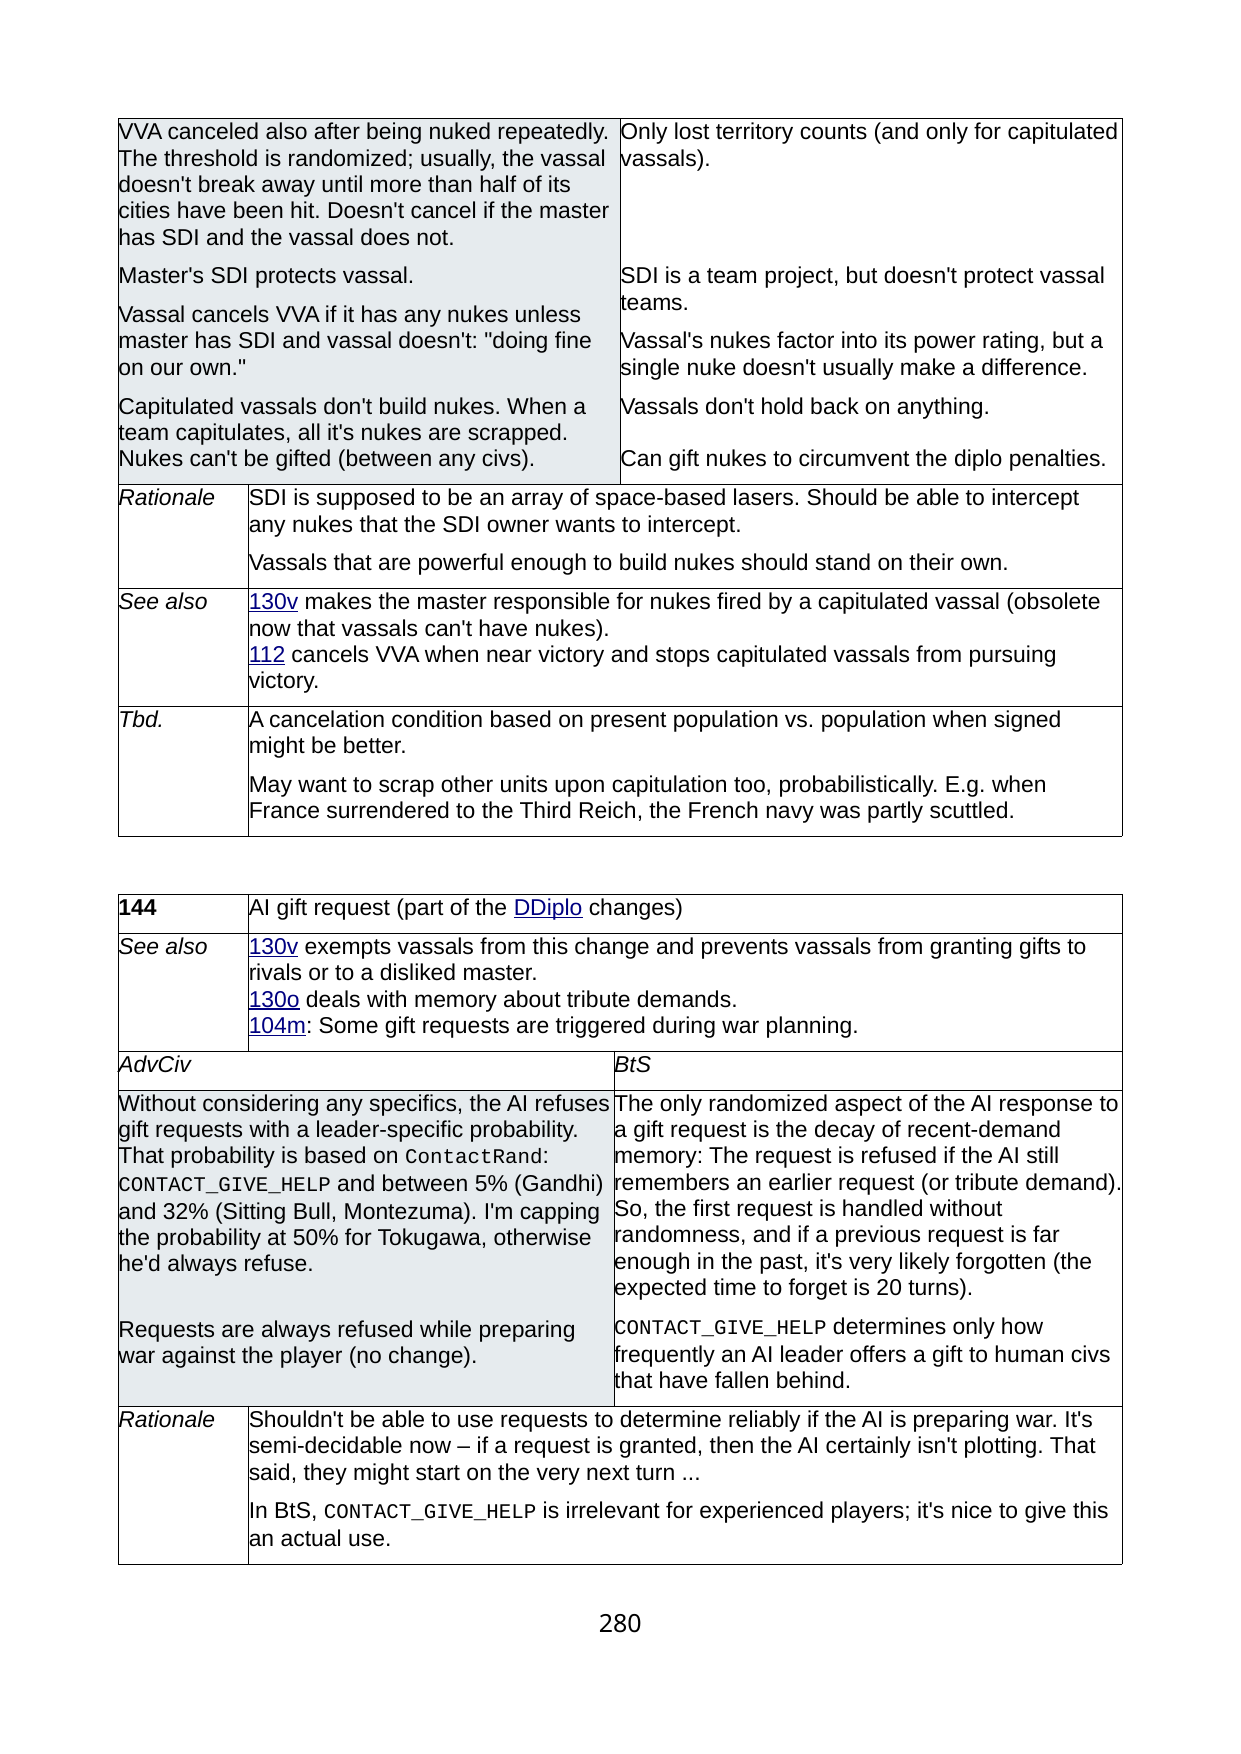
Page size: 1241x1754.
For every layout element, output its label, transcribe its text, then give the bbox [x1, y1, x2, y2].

table_cell Rationale [119, 1407, 248, 1564]
table_cell VVA canceled also after being nuked repeatedly. The threshold is randomized; usually, the vassal doesn't break away until more than half of its cities have been hit. Doesn't cancel if the master has SDI and the vassal does not. Master's SDI protects vassal. Vassal cancels VVA if it has any nukes unless master has SDI and vassal doesn't: "doing fine on our own." Capitulated vassals don't build nukes. When a team capitulates, all it's nukes are scrapped. Nukes can't be gifted (between any civs). [119, 119, 620, 484]
table_cell AdvCiv [119, 1052, 614, 1089]
table_header 144 [119, 895, 248, 933]
table_cell 130v makes the master responsible for nukes fired by a capitulated vassal (obsolete now that vassals can't have nukes). 112 cancels VVA when near victory and stops capitulated vassals from pursuing victory. [249, 589, 1122, 706]
table_cell SDI is supposed to be an array of space-based lasers. Should be able to intercept any nukes that the SDI owner wants to intercept. Vassals that are powerful enough to build nukes should stand on their own. [249, 485, 1122, 588]
table_cell See also [119, 589, 248, 706]
table_cell Rationale [119, 485, 248, 588]
table_cell Shouldn't be able to use requests to determine reliably if the AI is preparing war. It's semi-decidable now – if a request is granted, then the AI certainly isn't plotting. That said, they might start on the very next turn ... In BtS, CONTACT_GIVE_HELP is irrelevant for experienced players; it's nice to give this an actual use. [249, 1407, 1122, 1564]
table_cell BtS [615, 1052, 1122, 1089]
table_cell The only randomized aspect of the AI response to a gift request is the decay of recent-demand memory: The request is refused if the AI still remembers an earlier request (or tribute demand). So, the first request is handled without randomness, and if a previous request is far enough in the past, it's very likely forgotten (the expected time to forget is 20 turns). CONTACT_GIVE_HELP determines only how frequently an AI leader offers a gift to human civs that have fallen behind. [615, 1091, 1122, 1406]
table_cell A cancelation condition based on present population vs. population when signed might be better. May want to scrap other units upon capitulation too, probabilistically. E.g. when France surrendered to the Third Reich, the French navy was partly scuttled. [249, 707, 1122, 836]
table_cell Only lost territory counts (and only for capitulated vassals). SDI is a team project, but doesn't protect vassal teams. Vassal's nukes factor into its power rating, but a single nuke doesn't usually make a difference. Vassals don't hold back on anything. Can gift nukes to circumvent the diplo penalties. [621, 119, 1122, 484]
table_cell Without considering any specifics, the AI refuses gift requests with a leader-specific probability. That probability is based on ContactRand: CONTACT_GIVE_HELP and between 5% (Gandhi) and 32% (Sitting Bull, Montezuma). I'm capping the probability at 50% for Tokugawa, otherwise he'd always refuse. Requests are always refused while preparing war against the player (no change). [119, 1091, 614, 1406]
table_cell See also [119, 934, 248, 1051]
table_cell 130v exempts vassals from this change and prevents vassals from granting gifts to rivals or to a disliked master. 130o deals with memory about tribute demands. 104m: Some gift requests are triggered during war planning. [249, 934, 1122, 1051]
table_header AI gift request (part of the DDiplo changes) [249, 895, 1122, 933]
table_cell Tbd. [119, 707, 248, 836]
